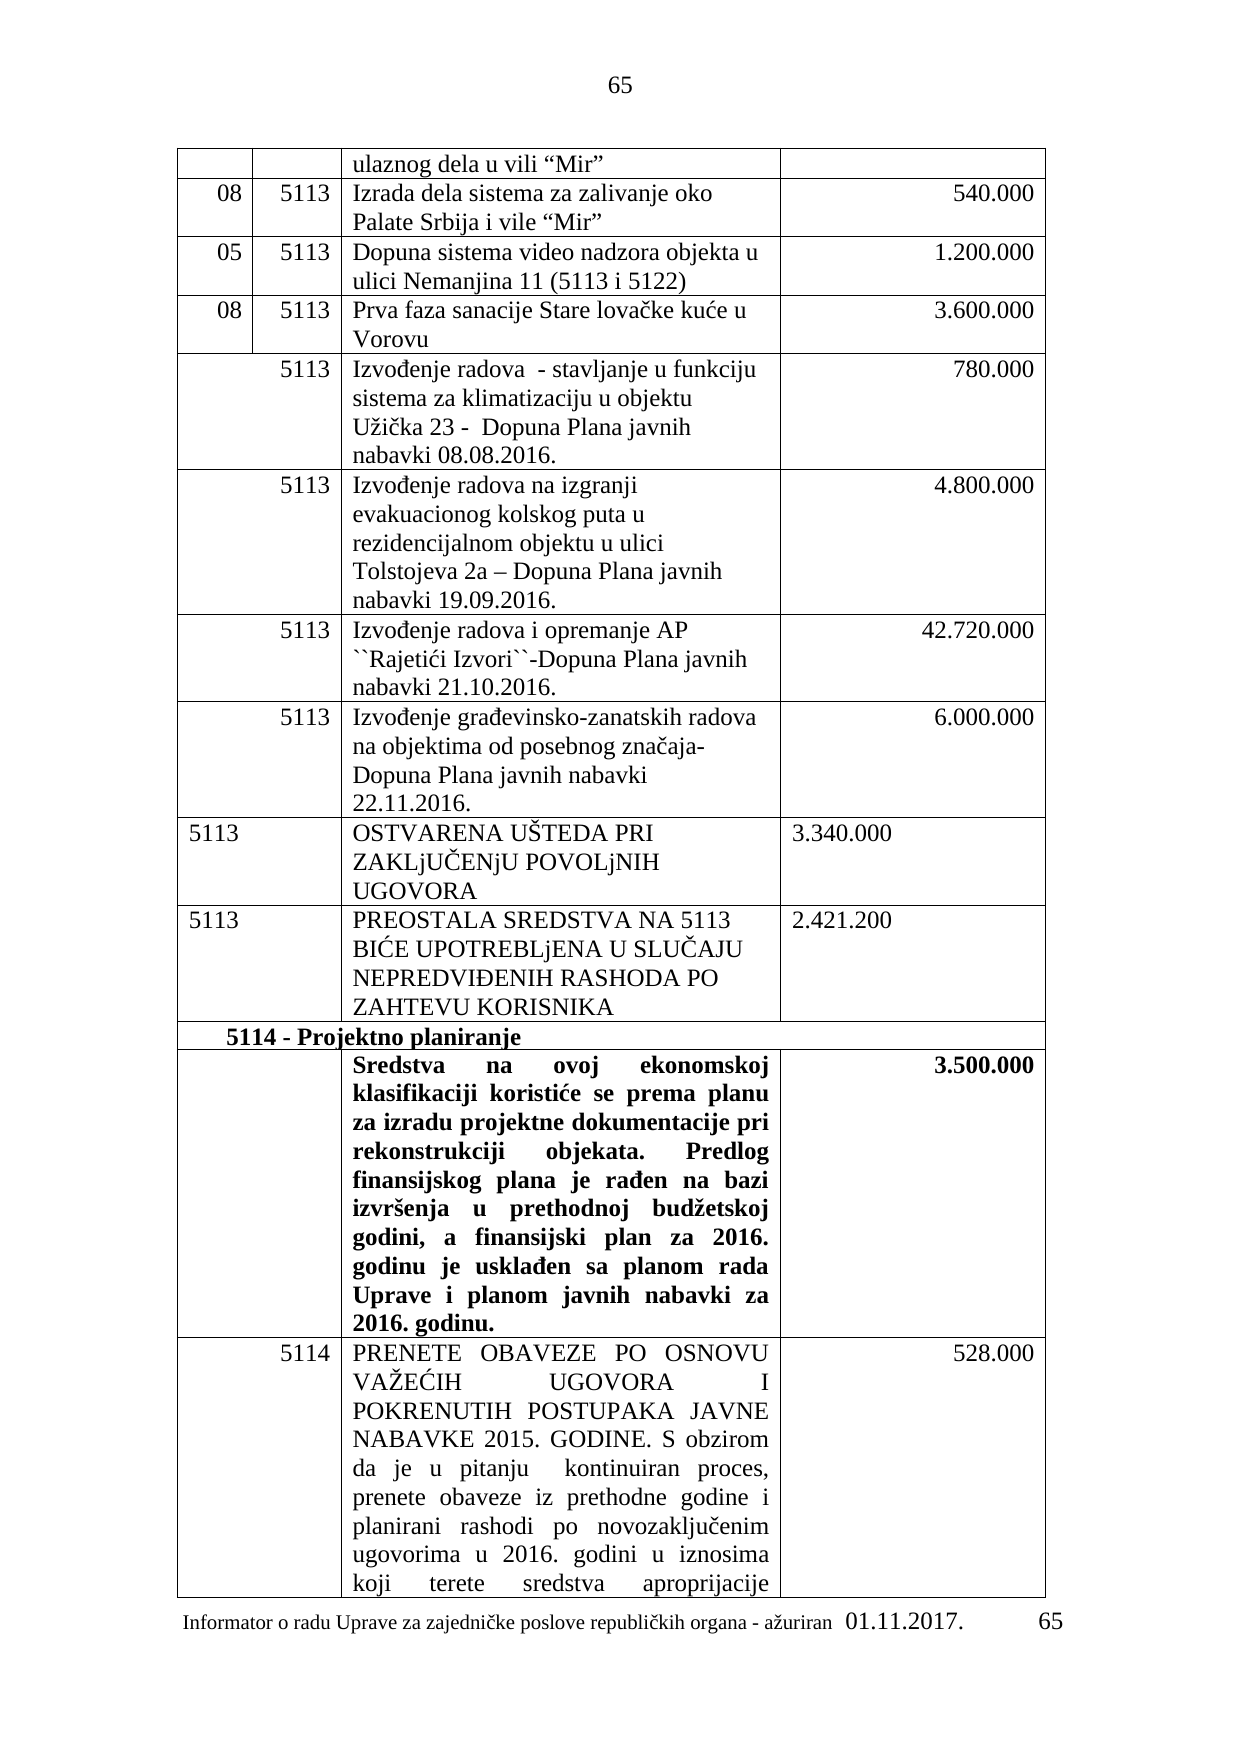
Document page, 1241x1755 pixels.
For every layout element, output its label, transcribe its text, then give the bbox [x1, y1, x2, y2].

table_cell OSTVARENA UŠTEDA PRI ZAKLjUČENјU POVOLjNIH UGOVORA [342, 818, 780, 904]
table_cell [253, 149, 341, 177]
table_cell 2.421.200 [781, 906, 1045, 1021]
table_cell 528.000 [781, 1338, 1045, 1597]
table_cell 5113 [253, 179, 341, 236]
table_cell PRENETE OBAVEZE PO OSNOVU VAŽEĆIH UGOVORA I POKRENUTIH POSTUPAKA JAVNE NABAVKE 2015. GODINE. S obzirom da je u pitanju kontinuiran proces, prenete obaveze iz prethodne godine i planirani rashodi po novozaklјučenim ugovorima u 2016. godini u iznosima koji terete sredstva aproprijacije [342, 1338, 780, 1597]
table_cell [178, 149, 252, 177]
table_cell Izvođenje radova i opremanje AP ``Rajetići Izvori``-Dopuna Plana javnih nabavki 21.10.2016. [342, 615, 780, 701]
table_cell 3.340.000 [781, 818, 1045, 904]
table_cell 42.720.000 [781, 615, 1045, 701]
table_cell Izvođenje radova - stavlјanje u funkciju sistema za klimatizaciju u objektu Užička 23 - Dopuna Plana javnih nabavki 08.08.2016. [342, 354, 780, 469]
table_cell 6.000.000 [781, 702, 1045, 817]
table_cell Dopuna sistema video nadzora objekta u ulici Nemanjina 11 (5113 i 5122) [342, 237, 780, 294]
table_cell 05 [178, 237, 252, 294]
table_cell 5113 [178, 615, 341, 701]
table_cell PREOSTALA SREDSTVA NA 5113 BIĆE UPOTREBLjENA U SLUČAJU NEPREDVIĐENIH RASHODA PO ZAHTEVU KORISNIKA [342, 906, 780, 1021]
table_cell Sredstva na ovoj ekonomskoj klasifikaciji koristiće se prema planu za izradu projektne dokumentacije pri rekonstrukciji objekata. Predlog finansijskog plana je rađen na bazi izvršenja u prethodnoj budžetskoj godini, a finansijski plan za 2016. godinu je usklađen sa planom rada Uprave i planom javnih nabavki za 2016. godinu. [342, 1050, 780, 1337]
table_cell 3.500.000 [781, 1050, 1045, 1337]
table_cell Izrada dela sistema za zalivanje oko Palate Srbija i vile “Mir” [342, 179, 780, 236]
table_cell 5113 [178, 818, 341, 904]
table_cell 5113 [178, 906, 341, 1021]
table_cell 5113 [253, 237, 341, 294]
table_cell [178, 1050, 341, 1337]
table_cell Izvođenje građevinsko-zanatskih radova na objektima od posebnog značaja-Dopuna Plana javnih nabavki 22.11.2016. [342, 702, 780, 817]
table_cell 4.800.000 [781, 470, 1045, 614]
table_cell 5113 [178, 470, 341, 614]
table_cell Izvođenje radova na izgranji evakuacionog kolskog puta u rezidencijalnom objektu u ulici Tolstojeva 2a – Dopuna Plana javnih nabavki 19.09.2016. [342, 470, 780, 614]
table_cell 5113 [178, 354, 341, 469]
table_cell 5114 - Projektno planiranje [178, 1022, 1045, 1049]
table_cell ulaznog dela u vili “Mir” [342, 149, 780, 177]
table_cell 1.200.000 [781, 237, 1045, 294]
table_cell 540.000 [781, 179, 1045, 236]
table_cell 3.600.000 [781, 296, 1045, 353]
table_cell 08 [178, 179, 252, 236]
table_cell 780.000 [781, 354, 1045, 469]
table_cell 5113 [178, 702, 341, 817]
table_cell 5114 [178, 1338, 341, 1597]
table_cell [781, 149, 1045, 177]
table_cell 08 [178, 296, 252, 353]
table_cell 5113 [253, 296, 341, 353]
table_cell Prva faza sanacije Stare lovačke kuće u Vorovu [342, 296, 780, 353]
